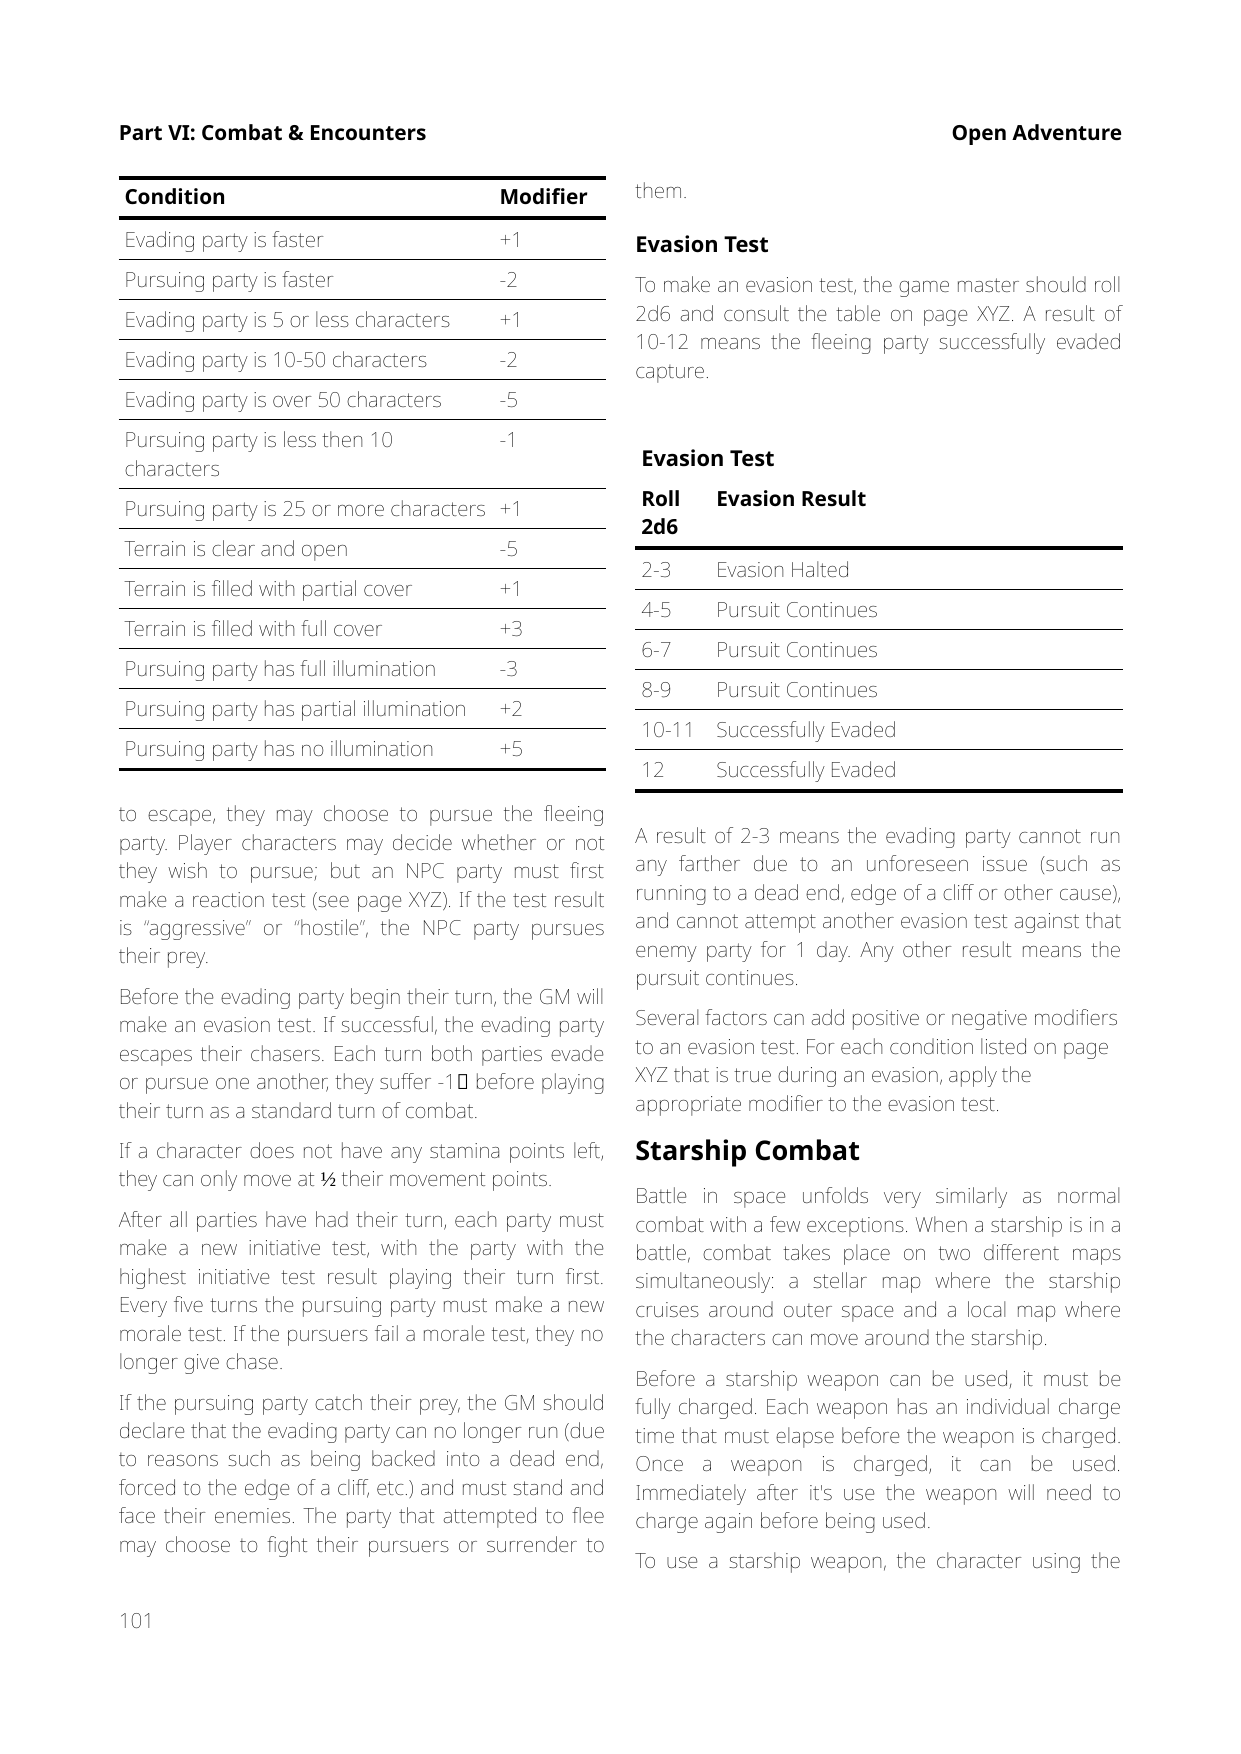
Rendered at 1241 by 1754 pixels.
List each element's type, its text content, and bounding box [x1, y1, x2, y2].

table_cell Evading party is 10-50 characters [119, 340, 493, 379]
table_cell +1 [494, 220, 606, 259]
table_cell Pursuing party is less then 10 characters [119, 420, 493, 488]
table_cell Pursuing party has no illumination [119, 729, 493, 768]
table_cell -2 [494, 260, 606, 299]
table_cell 6-7 [635, 630, 710, 669]
table_cell Terrain is clear and open [119, 529, 493, 568]
text Evasion Test [635, 229, 1122, 259]
table_cell Roll 2d6 [635, 478, 710, 546]
table_cell +1 [494, 300, 606, 339]
table_cell 10-11 [635, 710, 710, 749]
table_cell Evading party is over 50 characters [119, 380, 493, 419]
table_cell Successfully Evaded [710, 750, 1123, 789]
text To make an evasion test, the game master should roll 2d6 and consult the table on page XYZ. A result of 10-12 means the fleeing party successfully evaded capture. [635, 271, 1122, 384]
text Battle in space unfolds very similarly as normal combat with a few exceptions. When a starship is in a battle, combat takes place on two different maps simultaneously: a stellar map where the starship cruises around outer space and a local map where the characters can move around the starship. [635, 1181, 1122, 1352]
table_cell Pursuit Continues [710, 670, 1123, 709]
table_cell +1 [494, 569, 606, 608]
table_cell -3 [494, 649, 606, 688]
table_cell Terrain is filled with partial cover [119, 569, 493, 608]
table_cell -5 [494, 529, 606, 568]
table_cell +3 [494, 609, 606, 648]
table_cell Evading party is faster [119, 220, 493, 259]
table_header Evasion Test [635, 437, 1123, 478]
table_cell Successfully Evaded [710, 710, 1123, 749]
text If the pursuing party catch their prey, the GM should declare that the evading party can no longer run (due to reasons such as being backed into a dead end, forced to the edge of a cliff, etc.) and must stand and face their enemies. The party that attempted to flee may choose to fight their pursuers or surrender to [118, 1388, 605, 1558]
table_cell -2 [494, 340, 606, 379]
table_cell Pursuit Continues [710, 590, 1123, 629]
table_cell Pursuing party is faster [119, 260, 493, 299]
table_cell +1 [494, 489, 606, 528]
text Before a starship weapon can be used, it must be fully charged. Each weapon has an individual charge time that must elapse before the weapon is charged. Once a weapon is charged, it can be used. Immediately after it's use the weapon will need to charge again before being used. [635, 1364, 1122, 1534]
text After all parties have had their turn, each party must make a new initiative test, with the party with the highest initiative test result playing their turn first. Every five turns the pursuing party must make a new morale test. If the pursuers fail a morale test, they no longer give chase. [118, 1205, 605, 1376]
table_cell 12 [635, 750, 710, 789]
table_cell Evasion Result [710, 478, 1123, 546]
table_cell Evading party is 5 or less characters [119, 300, 493, 339]
table_cell +2 [494, 689, 606, 728]
text to escape, they may choose to pursue the fleeing party. Player characters may decide whether or not they wish to pursue; but an NPC party must first make a reaction test (see page XYZ). If the test result is “aggressive” or “hostile”, the NPC party pursues their prey. [118, 771, 605, 970]
table_cell Pursuing party is 25 or more characters [119, 489, 493, 528]
table_cell Pursuing party has partial illumination [119, 689, 493, 728]
table_cell Condition [119, 180, 493, 216]
table_cell +5 [494, 729, 606, 768]
table_cell 8-9 [635, 670, 710, 709]
text Several factors can add positive or negative modifiers to an evasion test. For each condition listed on page XYZ that is true during an evasion, apply the appropriate modifier to the evasion test. [635, 1003, 1122, 1117]
text them. [635, 176, 1122, 205]
table_cell Pursuing party has full illumination [119, 649, 493, 688]
text Before the evading party begin their turn, the GM will make an evasion test. If successful, the evading party escapes their chasers. Each turn both parties evade or pursue one another, they suffer -1 before playing their turn as a standard turn of combat. [118, 982, 605, 1124]
table_cell 2-3 [635, 550, 710, 589]
subtitle Starship Combat [635, 1132, 1122, 1169]
table_cell Modifier [494, 180, 606, 216]
text A result of 2-3 means the evading party cannot run any farther due to an unforeseen issue (such as running to a dead end, edge of a cliff or other cause), and cannot attempt another evasion test against that enemy party for 1 day. Any other result means the pursuit continues. [635, 821, 1122, 992]
table_cell Pursuit Continues [710, 630, 1123, 669]
table_cell Terrain is filled with full cover [119, 609, 493, 648]
text If a character does not have any stamina points left, they can only move at ½ their movement points. [118, 1136, 605, 1193]
table_cell Evasion Halted [710, 550, 1123, 589]
table_cell -5 [494, 380, 606, 419]
table_cell -1 [494, 420, 606, 488]
table_cell 4-5 [635, 590, 710, 629]
text To use a starship weapon, the character using the [635, 1546, 1122, 1575]
